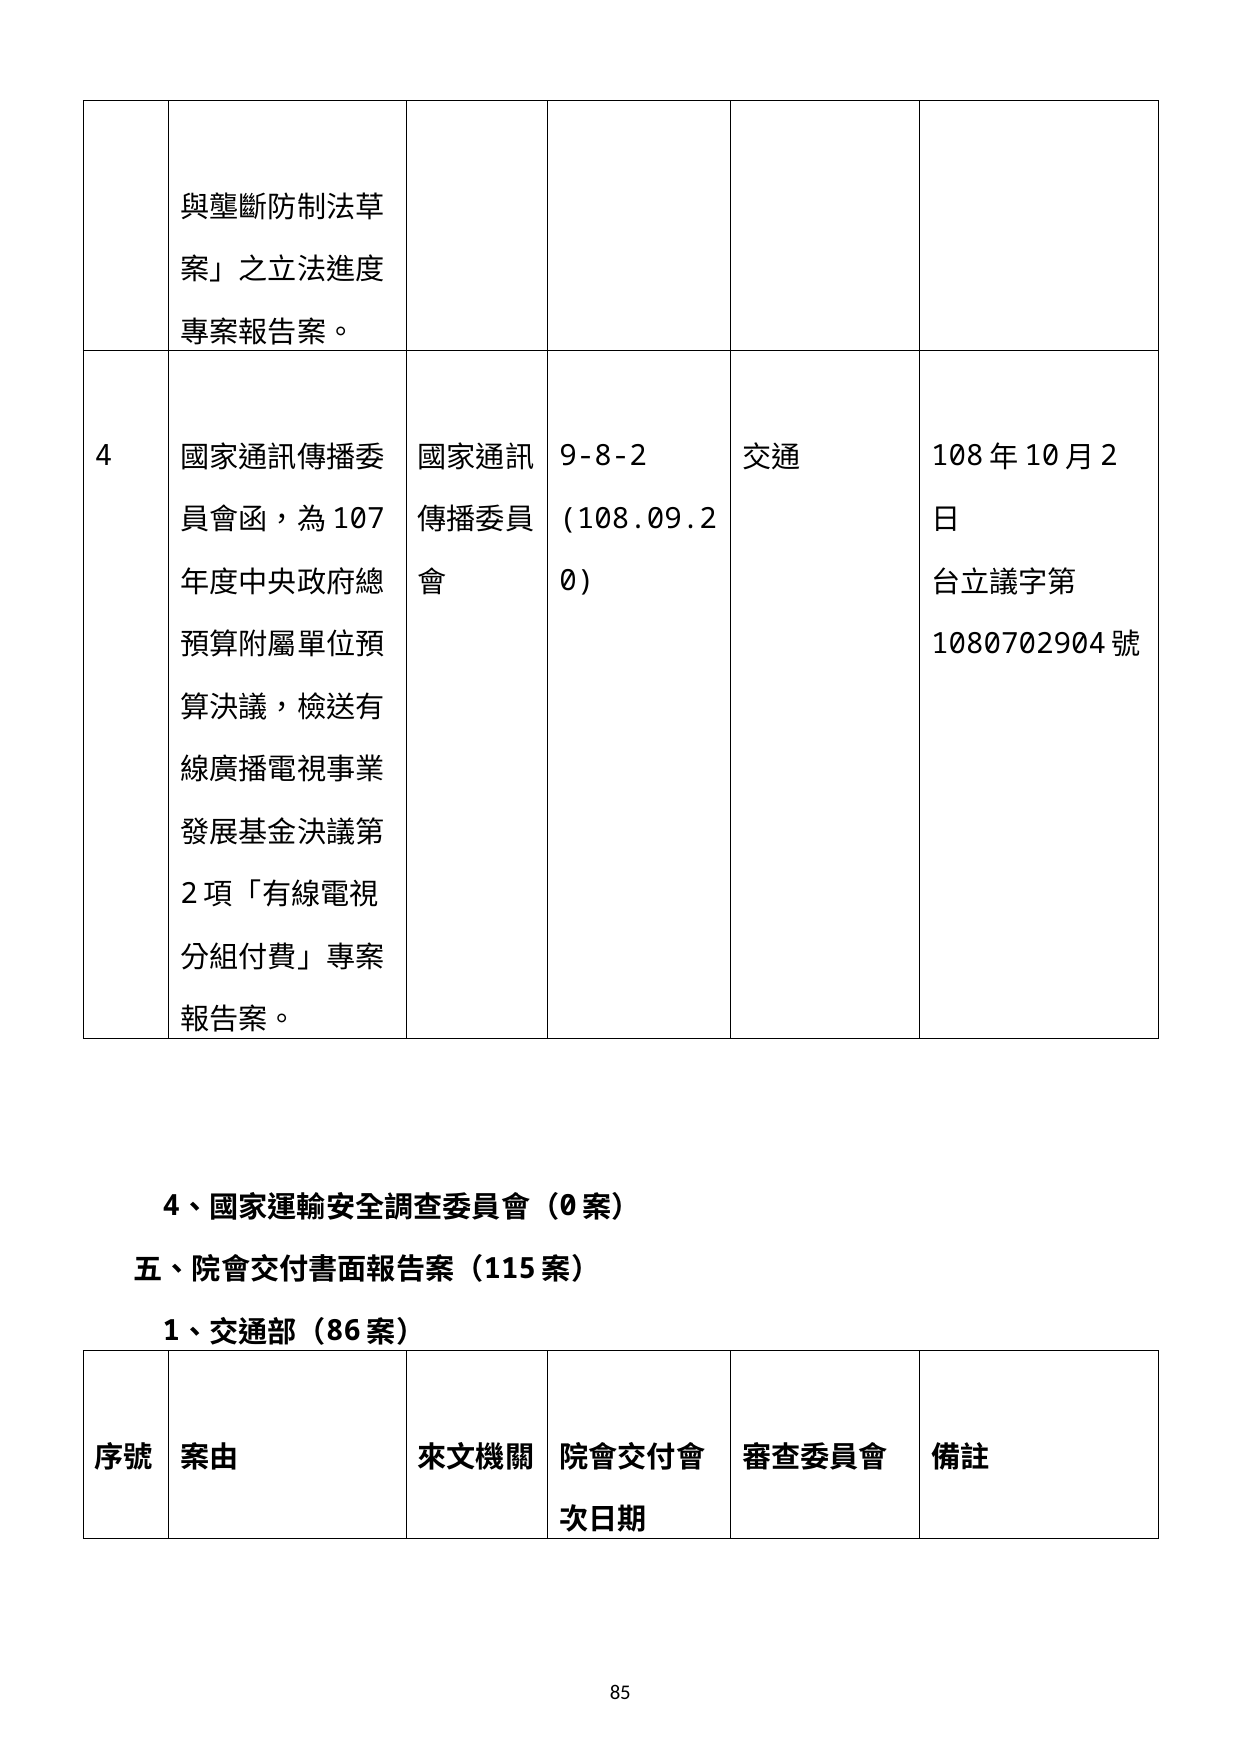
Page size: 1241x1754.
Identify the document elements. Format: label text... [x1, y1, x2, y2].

table_cell 4 [84, 351, 168, 1038]
table_cell [548, 101, 730, 350]
table_header 案由 [169, 1351, 406, 1538]
table_cell 交通 [731, 351, 919, 1038]
text 1、交通部（86案） [75, 1288, 1165, 1350]
table_header 審查委員會 [731, 1351, 919, 1538]
table_cell [84, 101, 168, 350]
table_cell [731, 101, 919, 350]
table_header 來文機關 [407, 1351, 547, 1538]
table_cell 國家通訊傳播委員會函，為107年度中央政府總預算附屬單位預算決議，檢送有線廣播電視事業發展基金決議第2項「有線電視分組付費」專案報告案。 [169, 351, 406, 1038]
table_header 院會交付會次日期 [548, 1351, 730, 1538]
table_cell 108年10月2日 台立議字第1080702904號 [920, 351, 1158, 1038]
text 4、國家運輸安全調查委員會（0案） [75, 1163, 1165, 1225]
text 五、院會交付書面報告案（115案） [75, 1225, 1165, 1288]
table_header 序號 [84, 1351, 168, 1538]
table_cell 9-8-2 (108.09.20) [548, 351, 730, 1038]
table_cell 國家通訊傳播委員會 [407, 351, 547, 1038]
table_cell [407, 101, 547, 350]
table_cell [920, 101, 1158, 350]
table_header 備註 [920, 1351, 1158, 1538]
table_cell 與壟斷防制法草案」之立法進度專案報告案。 [169, 101, 406, 350]
